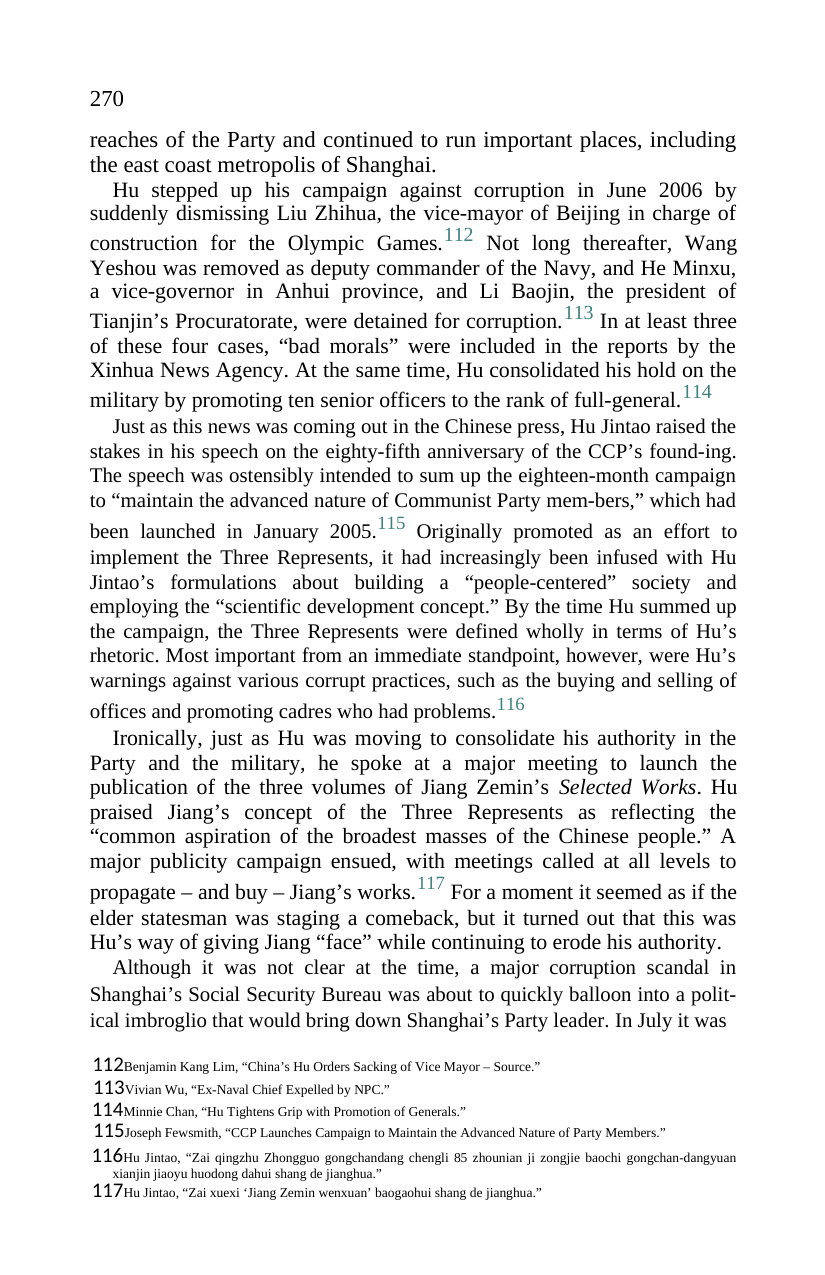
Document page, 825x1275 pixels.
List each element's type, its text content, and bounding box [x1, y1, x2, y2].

text reaches of the Party and continued to run important places, including the east coast metropolis of Shanghai. [89, 127, 737, 178]
text Hu stepped up his campaign against corruption in June 2006 by suddenly dismissing Liu Zhihua, the vice-mayor of Beijing in charge of construction for the Olympic Games.112 Not long thereafter, Wang Yeshou was removed as deputy commander of the Navy, and He Minxu, a vice-governor in Anhui province, and Li Baojin, the president of Tianjin’s Procuratorate, were detained for corruption.113 In at least three of these four cases, “bad morals” were included in the reports by the Xinhua News Agency. At the same time, Hu consolidated his hold on the military by promoting ten senior officers to the rank of full-general.114 [89, 179, 737, 414]
list Joseph Fewsmith, “CCP Launches Campaign to Maintain the Advanced Nature of Party Members.” [93, 1122, 737, 1141]
list Hu Jintao, “Zai qingzhu Zhongguo gongchandang chengli 85 zhounian ji zongjie baochi gongchan-dangyuan xianjin jiaoyu huodong dahui shang de jianghua.” [91, 1144, 737, 1181]
list Hu Jintao, “Zai xuexi ‘Jiang Zemin wenxuan’ baogaohui shang de jianghua.” [92, 1181, 737, 1202]
list Minnie Chan, “Hu Tightens Grip with Promotion of Generals.” [92, 1101, 737, 1120]
list Vivian Wu, “Ex-Naval Chief Expelled by NPC.” [93, 1079, 737, 1098]
text Ironically, just as Hu was moving to consolidate his authority in the Party and the military, he spoke at a major meeting to launch the publication of the three volumes of Jiang Zemin’s Selected Works. Hu praised Jiang’s concept of the Three Represents as reflecting the “common aspiration of the broadest masses of the Chinese people.” A major publicity campaign ensued, with meetings called at all levels to propagate – and buy – Jiang’s works.117 For a moment it seemed as if the elder statesman was staging a comeback, but it turned out that this was Hu’s way of giving Jiang “face” while continuing to erode his authority. [89, 726, 737, 954]
text 270 [89, 84, 737, 111]
text Although it was not clear at the time, a major corruption scandal in Shanghai’s Social Security Bureau was about to quickly balloon into a polit-ical imbroglio that would bring down Shanghai’s Party leader. In July it was [89, 955, 737, 1032]
list Benjamin Kang Lim, “China’s Hu Orders Sacking of Vice Mayor – Source.” [92, 1052, 737, 1077]
text Just as this news was coming out in the Chinese press, Hu Jintao raised the stakes in his speech on the eighty-fifth anniversary of the CCP’s found-ing. The speech was ostensibly intended to sum up the eighteen-month campaign to “maintain the advanced nature of Communist Party mem-bers,” which had been launched in January 2005.115 Originally promoted as an effort to implement the Three Represents, it had increasingly been infused with Hu Jintao’s formulations about building a “people-centered” society and employing the “scientific development concept.” By the time Hu summed up the campaign, the Three Represents were defined wholly in terms of Hu’s rhetoric. Most important from an immediate standpoint, however, were Hu’s warnings against various corrupt practices, such as the buying and selling of offices and promoting cadres who had problems.116 [89, 414, 737, 725]
